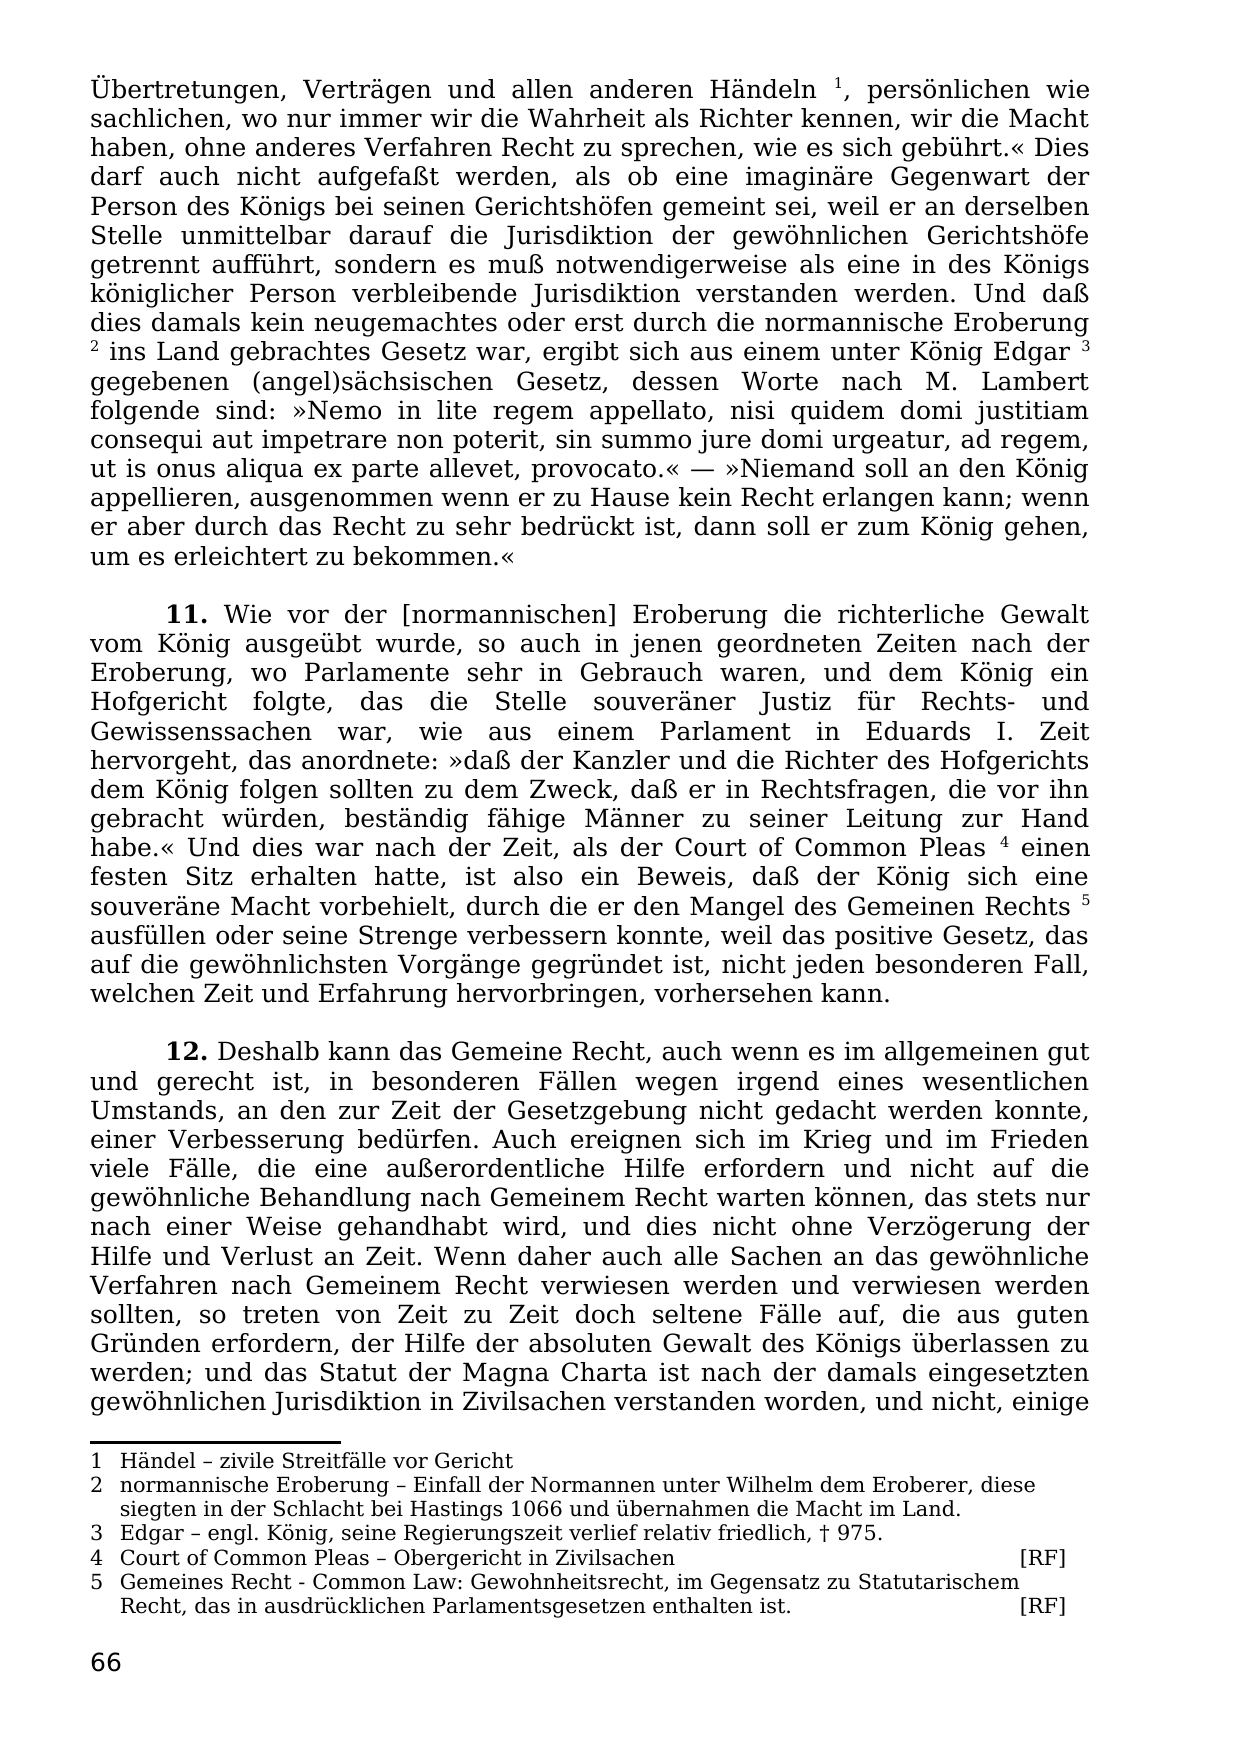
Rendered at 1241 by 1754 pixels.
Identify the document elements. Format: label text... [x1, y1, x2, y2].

text 11. Wie vor der [normannischen] Eroberung die richterliche Gewalt vom König ausgeübt wurde, so auch in jenen geordneten Zeiten nach der Eroberung, wo Parlamente sehr in Gebrauch waren, und dem König ein Hofgericht folgte, das die Stelle souveräner Justiz für Rechts- und Gewissenssachen war, wie aus einem Parlament in Eduards I. Zeit hervorgeht, das anordnete: »daß der Kanzler und die Richter des Hofgerichts dem König folgen sollten zu dem Zweck, daß er in Rechtsfragen, die vor ihn gebracht würden, beständig fähige Männer zu seiner Leitung zur Hand habe.« Und dies war nach der Zeit, als der Court of Common Pleas einen festen Sitz erhalten hatte, ist also ein Beweis, daß der König sich eine souveräne Macht vorbehielt, durch die er den Mangel des Gemeinen Rechts ausfüllen oder seine Strenge verbessern konnte, weil das positive Gesetz, das auf die gewöhnlichsten Vorgänge gegründet ist, nicht jeden besonderen Fall, welchen Zeit und Erfahrung hervorbringen, vorhersehen kann. [90, 571, 1091, 1008]
text Court of Common Pleas – Obergericht in Zivilsachen [RF] [90, 1546, 1091, 1570]
text Edgar – engl. König, seine Regierungszeit verlief relativ friedlich, † 975. [90, 1521, 1091, 1546]
text Händel – zivile Streitfälle vor Gericht [90, 1449, 1091, 1473]
text Übertretungen, Verträgen und allen anderen Händeln , persönlichen wie sachlichen, wo nur immer wir die Wahrheit als Richter kennen, wir die Macht haben, ohne anderes Verfahren Recht zu sprechen, wie es sich gebührt.« Dies darf auch nicht aufgefaßt werden, als ob eine imaginäre Gegenwart der Person des Königs bei seinen Gerichtshöfen gemeint sei, weil er an derselben Stelle unmittelbar darauf die Jurisdiktion der gewöhnlichen Gerichtshöfe getrennt aufführt, sondern es muß notwendigerweise als eine in des Königs königlicher Person verbleibende Jurisdiktion verstanden werden. Und daß dies damals kein neugemachtes oder erst durch die normannische Eroberung ins Land gebrachtes Gesetz war, ergibt sich aus einem unter König Edgar gegebenen (angel)sächsischen Gesetz, dessen Worte nach M. Lambert folgende sind: »Nemo in lite regem appellato, nisi quidem domi justitiam consequi aut impetrare non poterit, sin summo jure domi urgeatur, ad regem, ut is onus aliqua ex parte allevet, provocato.« — »Niemand soll an den König appellieren, ausgenommen wenn er zu Hause kein Recht erlangen kann; wenn er aber durch das Recht zu sehr bedrückt ist, dann soll er zum König gehen, um es erleichtert zu bekommen.« [90, 75, 1091, 571]
text Gemeines Recht - Common Law: Gewohnheitsrecht, im Gegensatz zu Statutarischem Recht, das in ausdrücklichen Parlamentsgesetzen enthalten ist. [RF] [90, 1570, 1091, 1618]
text normannische Eroberung – Einfall der Normannen unter Wilhelm dem Eroberer, diese siegten in der Schlacht bei Hastings 1066 und übernahmen die Macht im Land. [90, 1473, 1091, 1521]
text 12. Deshalb kann das Gemeine Recht, auch wenn es im allgemeinen gut und gerecht ist, in besonderen Fällen wegen irgend eines wesentlichen Umstands, an den zur Zeit der Gesetzgebung nicht gedacht werden konnte, einer Verbesserung bedürfen. Auch ereignen sich im Krieg und im Frieden viele Fälle, die eine außerordentliche Hilfe erfordern und nicht auf die gewöhnliche Behandlung nach Gemeinem Recht warten können, das stets nur nach einer Weise gehandhabt wird, und dies nicht ohne Verzögerung der Hilfe und Verlust an Zeit. Wenn daher auch alle Sachen an das gewöhnliche Verfahren nach Gemeinem Recht verwiesen werden und verwiesen werden sollten, so treten von Zeit zu Zeit doch seltene Fälle auf, die aus guten Gründen erfordern, der Hilfe der absoluten Gewalt des Königs überlassen zu werden; und das Statut der Magna Charta ist nach der damals eingesetzten gewöhnlichen Jurisdiktion in Zivilsachen verstanden worden, und nicht, einige [90, 1008, 1091, 1417]
